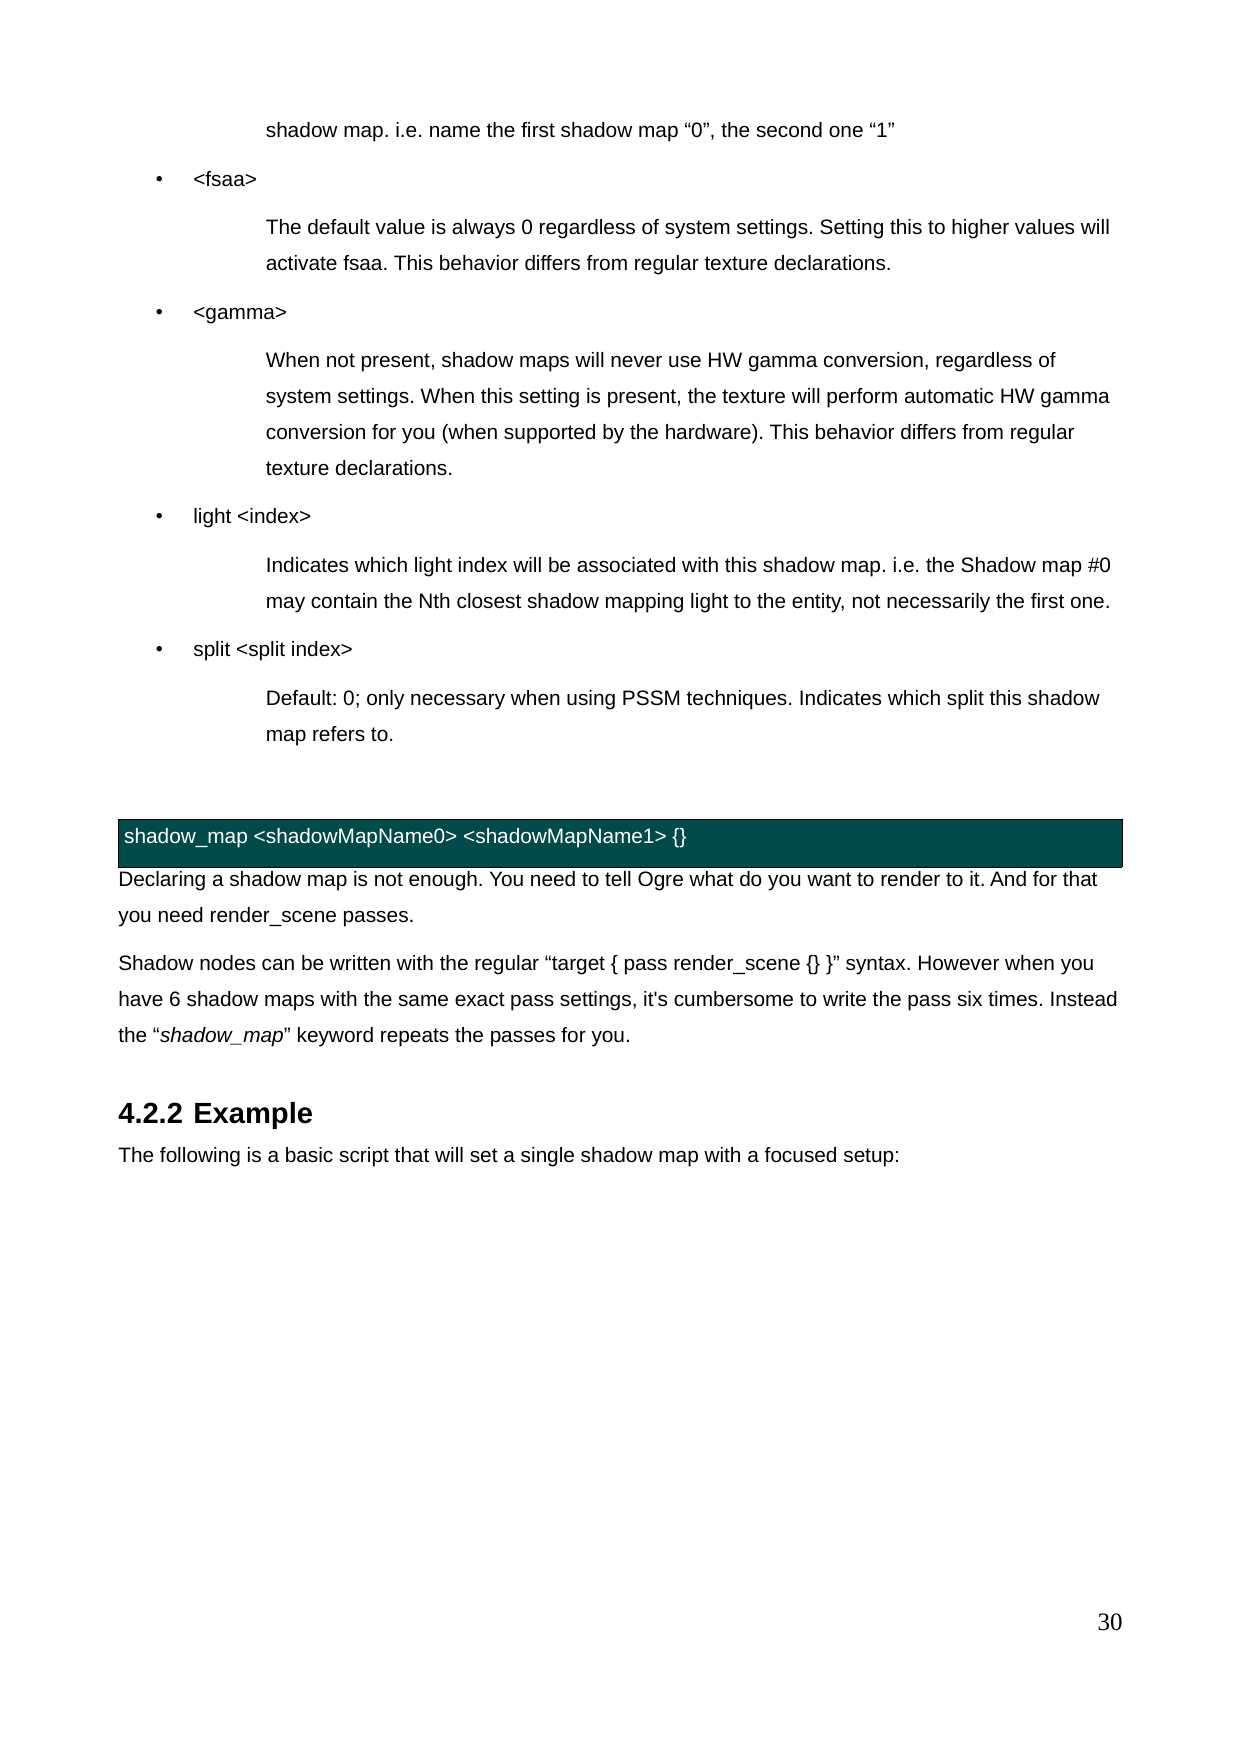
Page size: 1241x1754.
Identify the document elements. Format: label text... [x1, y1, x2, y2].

text The following is a basic script that will set a single shadow map with a focused setup: [118, 1142, 1122, 1166]
text The default value is always 0 regardless of system settings. Setting this to higher values will activate fsaa. This behavior differs from regular texture declarations. [266, 215, 1122, 275]
list <fsaa> [156, 167, 1122, 191]
list light <index> [156, 504, 1122, 528]
subtitle Example [118, 1096, 1122, 1130]
text Default: 0; only necessary when using PSSM techniques. Indicates which split this shadow map refers to. [266, 686, 1122, 746]
text When not present, shadow maps will never use HW gamma conversion, regardless of system settings. When this setting is present, the texture will perform automatic HW gamma conversion for you (when supported by the hardware). This behavior differs from regular texture declarations. [266, 348, 1122, 480]
list <gamma> [156, 299, 1122, 323]
list split <split index> [156, 637, 1122, 661]
text Indicates which light index will be associated with this shadow map. i.e. the Shadow map #0 may contain the Nth closest shadow mapping light to the entity, not necessarily the first one. [266, 553, 1122, 613]
text Shadow nodes can be written with the regular “target { pass render_scene {} }” syntax. However when you have 6 shadow maps with the same exact pass settings, it's cumbersome to write the pass six times. Instead the “shadow_map” keyword repeats the passes for you. [118, 951, 1122, 1047]
text shadow map. i.e. name the first shadow map “0”, the second one “1” [266, 118, 1122, 142]
table_header shadow_map <shadowMapName0> <shadowMapName1> {} [119, 820, 1122, 867]
text Declaring a shadow map is not enough. You need to tell Ogre what do you want to render to it. And for that you need render_scene passes. [118, 868, 1122, 927]
